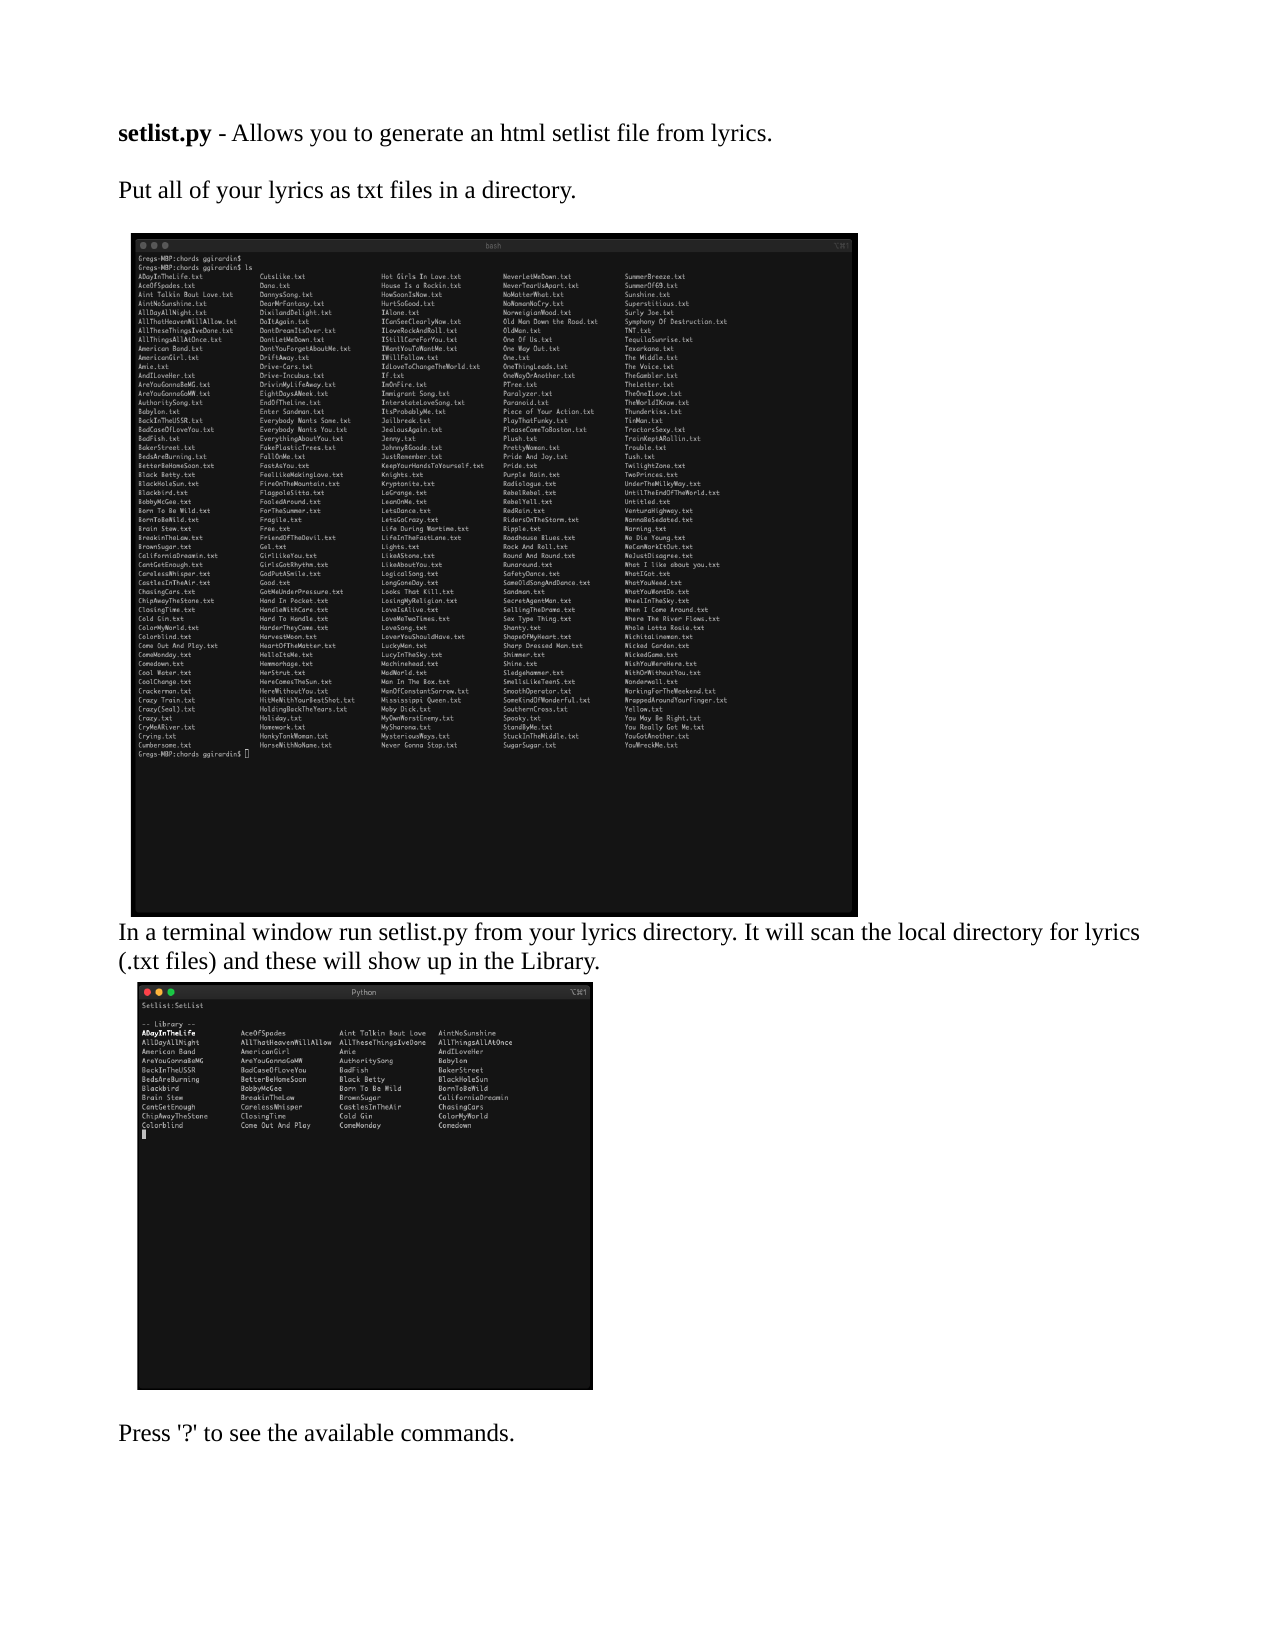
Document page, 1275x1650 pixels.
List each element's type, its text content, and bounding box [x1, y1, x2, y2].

text setlist.py - Allows you to generate an html setlist file from lyrics. [118, 118, 1157, 147]
text Press '?' to see the available commands. [118, 1418, 1157, 1447]
picture [130, 233, 858, 917]
text Put all of your lyrics as txt files in a directory. [118, 176, 1157, 204]
text In a terminal window run setlist.py from your lyrics directory. It will scan the local directory for lyrics (.txt files) and these will show up in the Library. [118, 917, 1157, 974]
picture [137, 982, 593, 1390]
